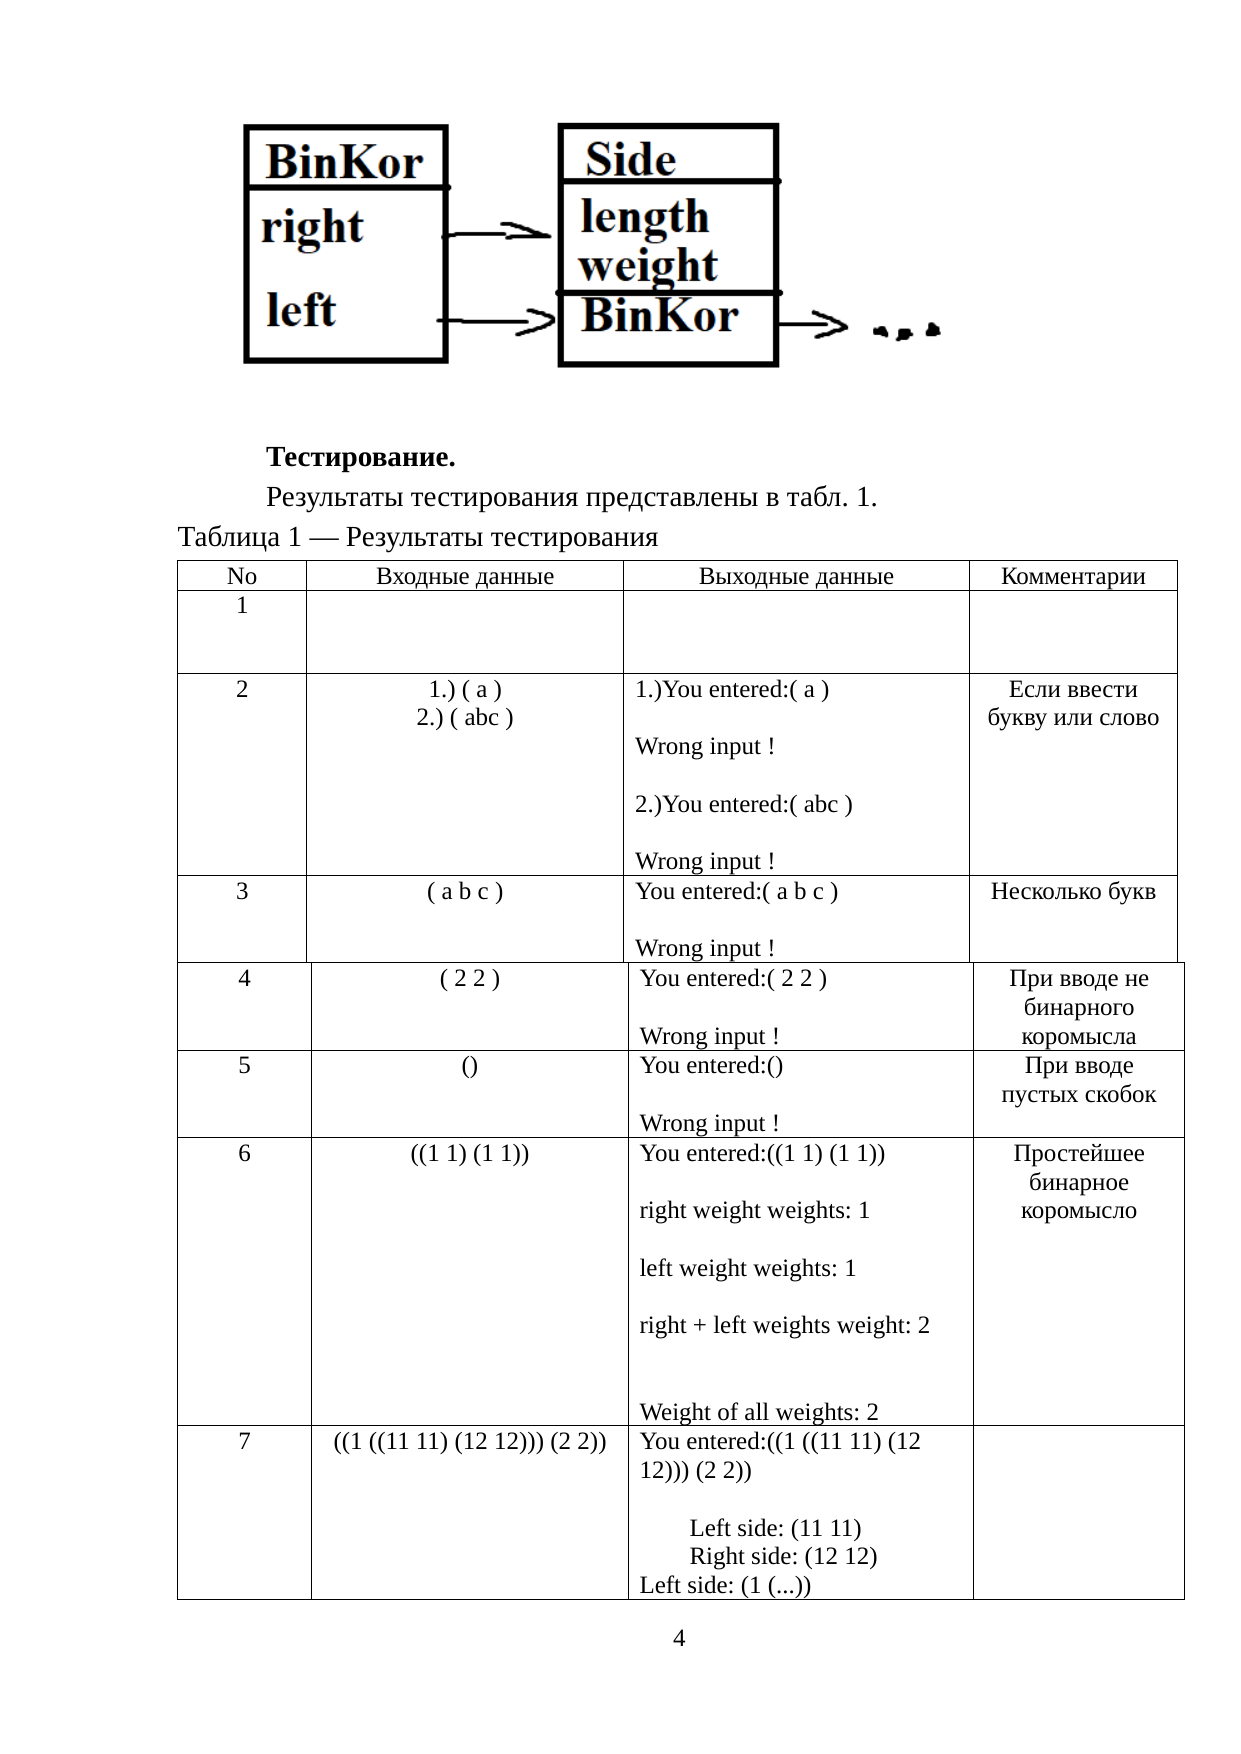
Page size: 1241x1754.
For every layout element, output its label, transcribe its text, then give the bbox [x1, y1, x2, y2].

table_cell You entered:( a b c ) Wrong input ! [624, 876, 969, 962]
table_cell Несколько букв [970, 876, 1177, 962]
table_header No [178, 561, 306, 589]
table_cell ( a b c ) [307, 876, 623, 962]
table_cell [307, 591, 623, 673]
table_cell You entered:( 2 2 ) Wrong input ! [629, 963, 973, 1049]
table_cell При вводе пустых скобок [974, 1051, 1184, 1137]
table_cell [970, 591, 1177, 673]
table_cell 2 [178, 674, 306, 875]
table_cell 1.) ( a ) 2.) ( abc ) [307, 674, 623, 875]
table_cell You entered:((1 ((11 11) (12 12))) (2 2)) Left side: (11 11) Right side: (12 12) Left side: (1 (...)) [629, 1426, 973, 1599]
table_cell 1.)You entered:( a ) Wrong input ! 2.)You entered:( abc ) Wrong input ! [624, 674, 969, 875]
table_cell [974, 1426, 1184, 1599]
text Результаты тестирования представлены в табл. 1. [177, 479, 1181, 513]
table_cell 1 [178, 591, 306, 673]
table_header Выходные данные [624, 561, 969, 589]
table_cell ((1 1) (1 1)) [312, 1138, 628, 1425]
table_cell [624, 591, 969, 673]
table_header Комментарии [970, 561, 1177, 589]
table_cell 6 [178, 1138, 311, 1425]
text Таблица 1 — Результаты тестирования [177, 519, 1181, 553]
table_cell [1178, 590, 1184, 673]
table_cell ( 2 2 ) [312, 963, 628, 1049]
table_cell () [312, 1051, 628, 1137]
table_cell [1178, 875, 1184, 962]
table_cell Если ввести букву или слово [970, 674, 1177, 875]
table_cell При вводе не бинарного коромысла [974, 963, 1184, 1049]
table_cell You entered:((1 1) (1 1)) right weight weights: 1 left weight weights: 1 right + left weights weight: 2 Weight of all weights: 2 [629, 1138, 973, 1425]
table_cell 4 [178, 963, 311, 1049]
table_cell 3 [178, 876, 306, 962]
table_header Входные данные [307, 561, 623, 589]
table_cell You entered:() Wrong input ! [629, 1051, 973, 1137]
table_cell [1178, 673, 1184, 875]
table_cell 5 [178, 1051, 311, 1137]
text Тестирование. [177, 439, 1181, 473]
table_header [1178, 560, 1184, 589]
table_cell Простейшее бинарное коромысло [974, 1138, 1184, 1425]
table_cell ((1 ((11 11) (12 12))) (2 2)) [312, 1426, 628, 1599]
table_cell 7 [178, 1426, 311, 1599]
